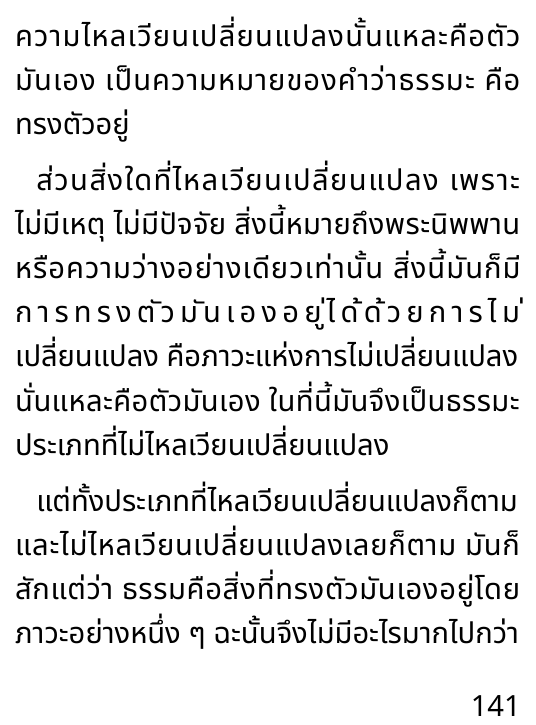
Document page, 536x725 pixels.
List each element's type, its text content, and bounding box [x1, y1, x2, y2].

text แต่ทั้งประเภทที่ไหลเวียนเปลี่ยนแปลงก็ตาม และไม่ไหลเวียนเปลี่ยนแปลงเลยก็ตาม มันก็สักแต่ว่า ธรรมคือสิ่งที่ทรงตัวมันเองอยู่โดยภาวะอย่างหนึ่ง ๆ ฉะนั้นจึงไม่มีอะไรมากไปกว่า [15, 481, 521, 657]
text ความไหลเวียนเปลี่ยนแปลงนั้นแหละคือตัวมันเอง เป็นความหมายของคำว่าธรรมะ คือทรงตัวอยู่ [15, 15, 521, 147]
text ส่วนสิ่งใดที่ไหลเวียนเปลี่ยนแปลง เพราะไม่มีเหตุ ไม่มีปัจจัย สิ่งนี้หมายถึงพระนิพพาน หรือความว่างอย่างเดียวเท่านั้น สิ่งนี้มันก็มีการทรงตัวมันเองอยู่ได้ด้วยการไม่เปลี่ยนแปลง คือภาวะแห่งการไม่เปลี่ยนแปลงนั่นแหละคือตัวมันเอง ในที่นี้มันจึงเป็นธรรมะประเภทที่ไม่ไหลเวียนเปลี่ยนแปลง [15, 160, 521, 468]
